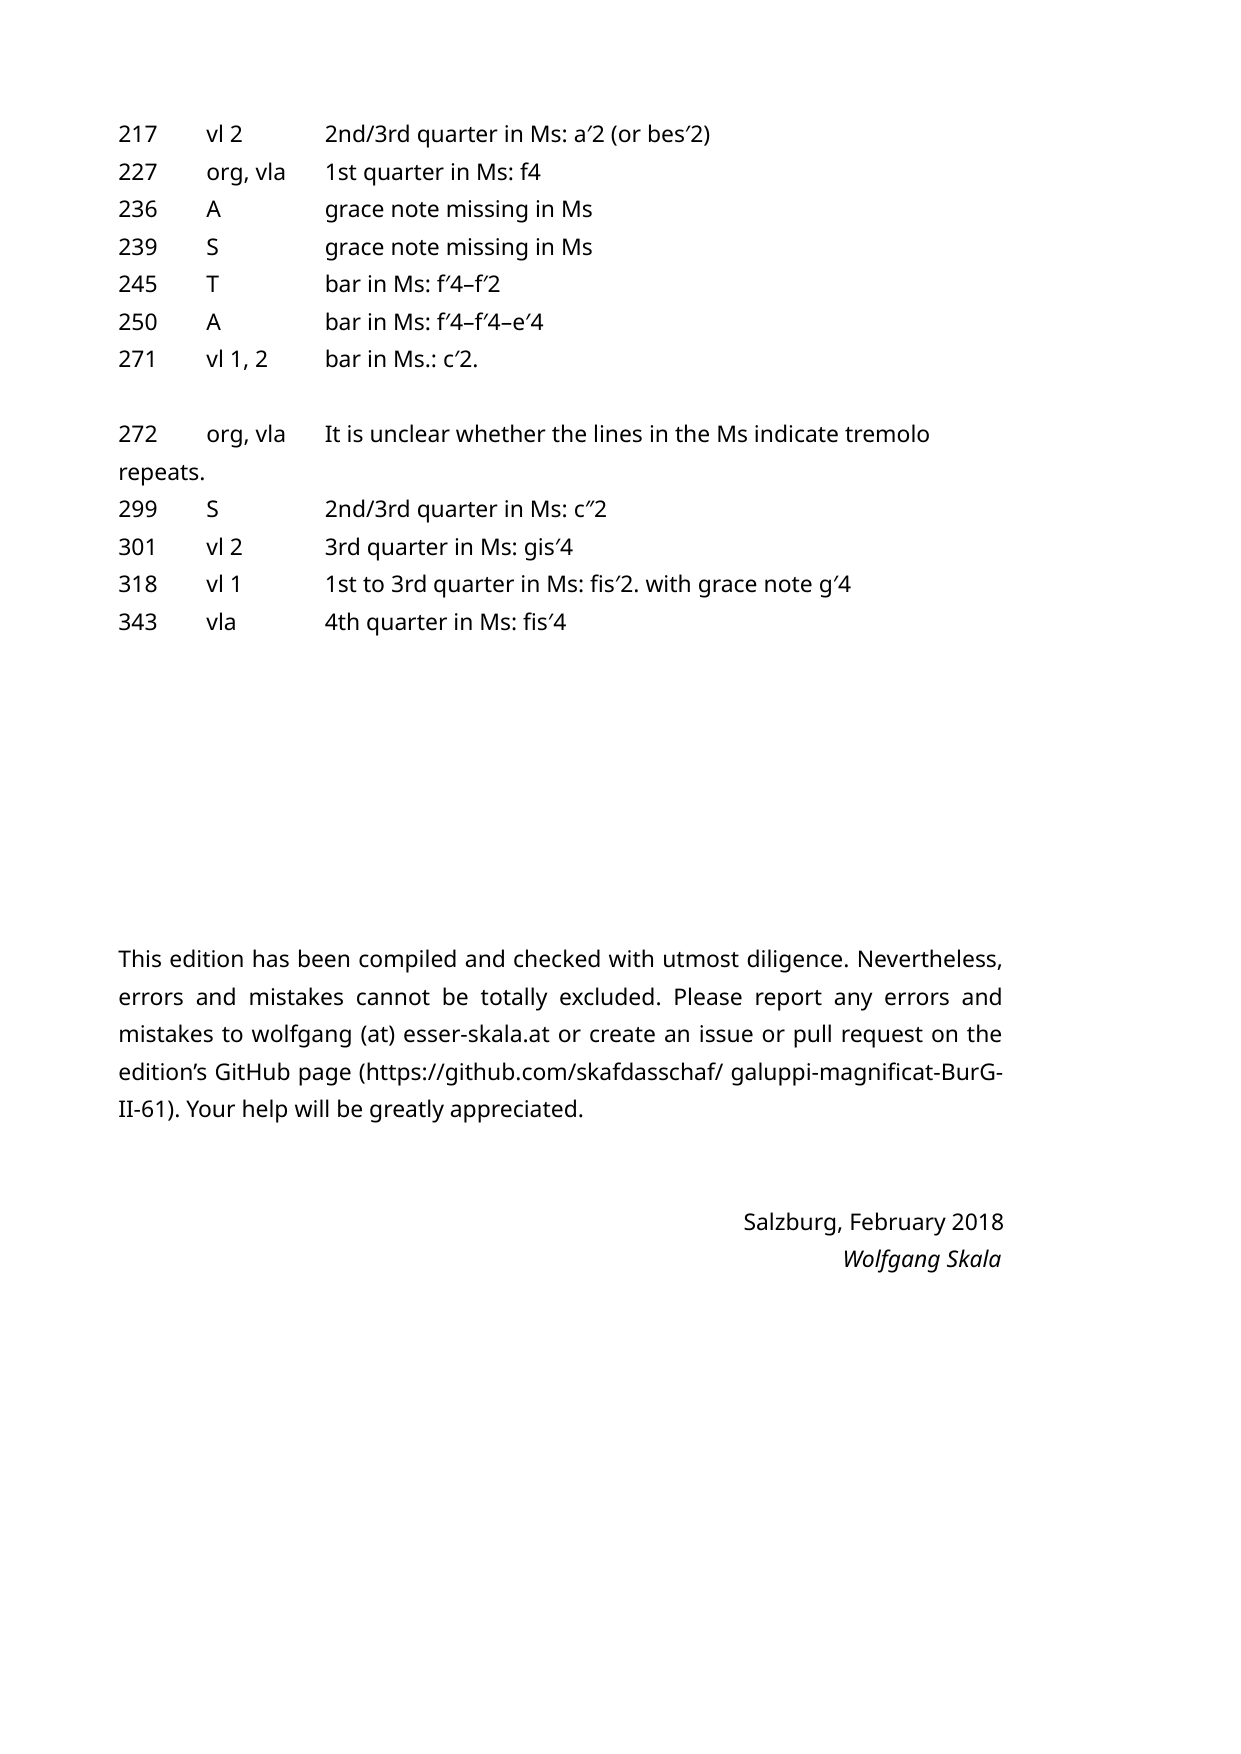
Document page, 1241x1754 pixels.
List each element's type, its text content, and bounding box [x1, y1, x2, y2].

text Salzburg, February 2018 Wolfgang Skala [118, 1206, 1004, 1274]
text This edition has been compiled and checked with utmost diligence. Nevertheless, errors and mistakes cannot be totally excluded. Please report any errors and mistakes to wolfgang (at) esser-skala.at or create an issue or pull request on the edition’s GitHub page (https://github.com/skafdasschaf/ galuppi-magnificat-BurG-II-61). Your help will be greatly appreciated. [118, 943, 1004, 1124]
text 217 vl 2 2nd/3rd quarter in Ms: a′2 (or bes′2) 227 org, vla 1st quarter in Ms: f4 236 A grace note missing in Ms 239 S grace note missing in Ms 245 T bar in Ms: f′4–f′2 250 A bar in Ms: f′4–f′4–e′4 271 vl 1, 2 bar in Ms.: c′2. 272 org, vla It is unclear whether the lines in the Ms indicate tremolo repeats. 299 S 2nd/3rd quarter in Ms: c″2 301 vl 2 3rd quarter in Ms: gis′4 318 vl 1 1st to 3rd quarter in Ms: fis′2. with grace note g′4 343 vla 4th quarter in Ms: fis′4 [118, 118, 1004, 824]
